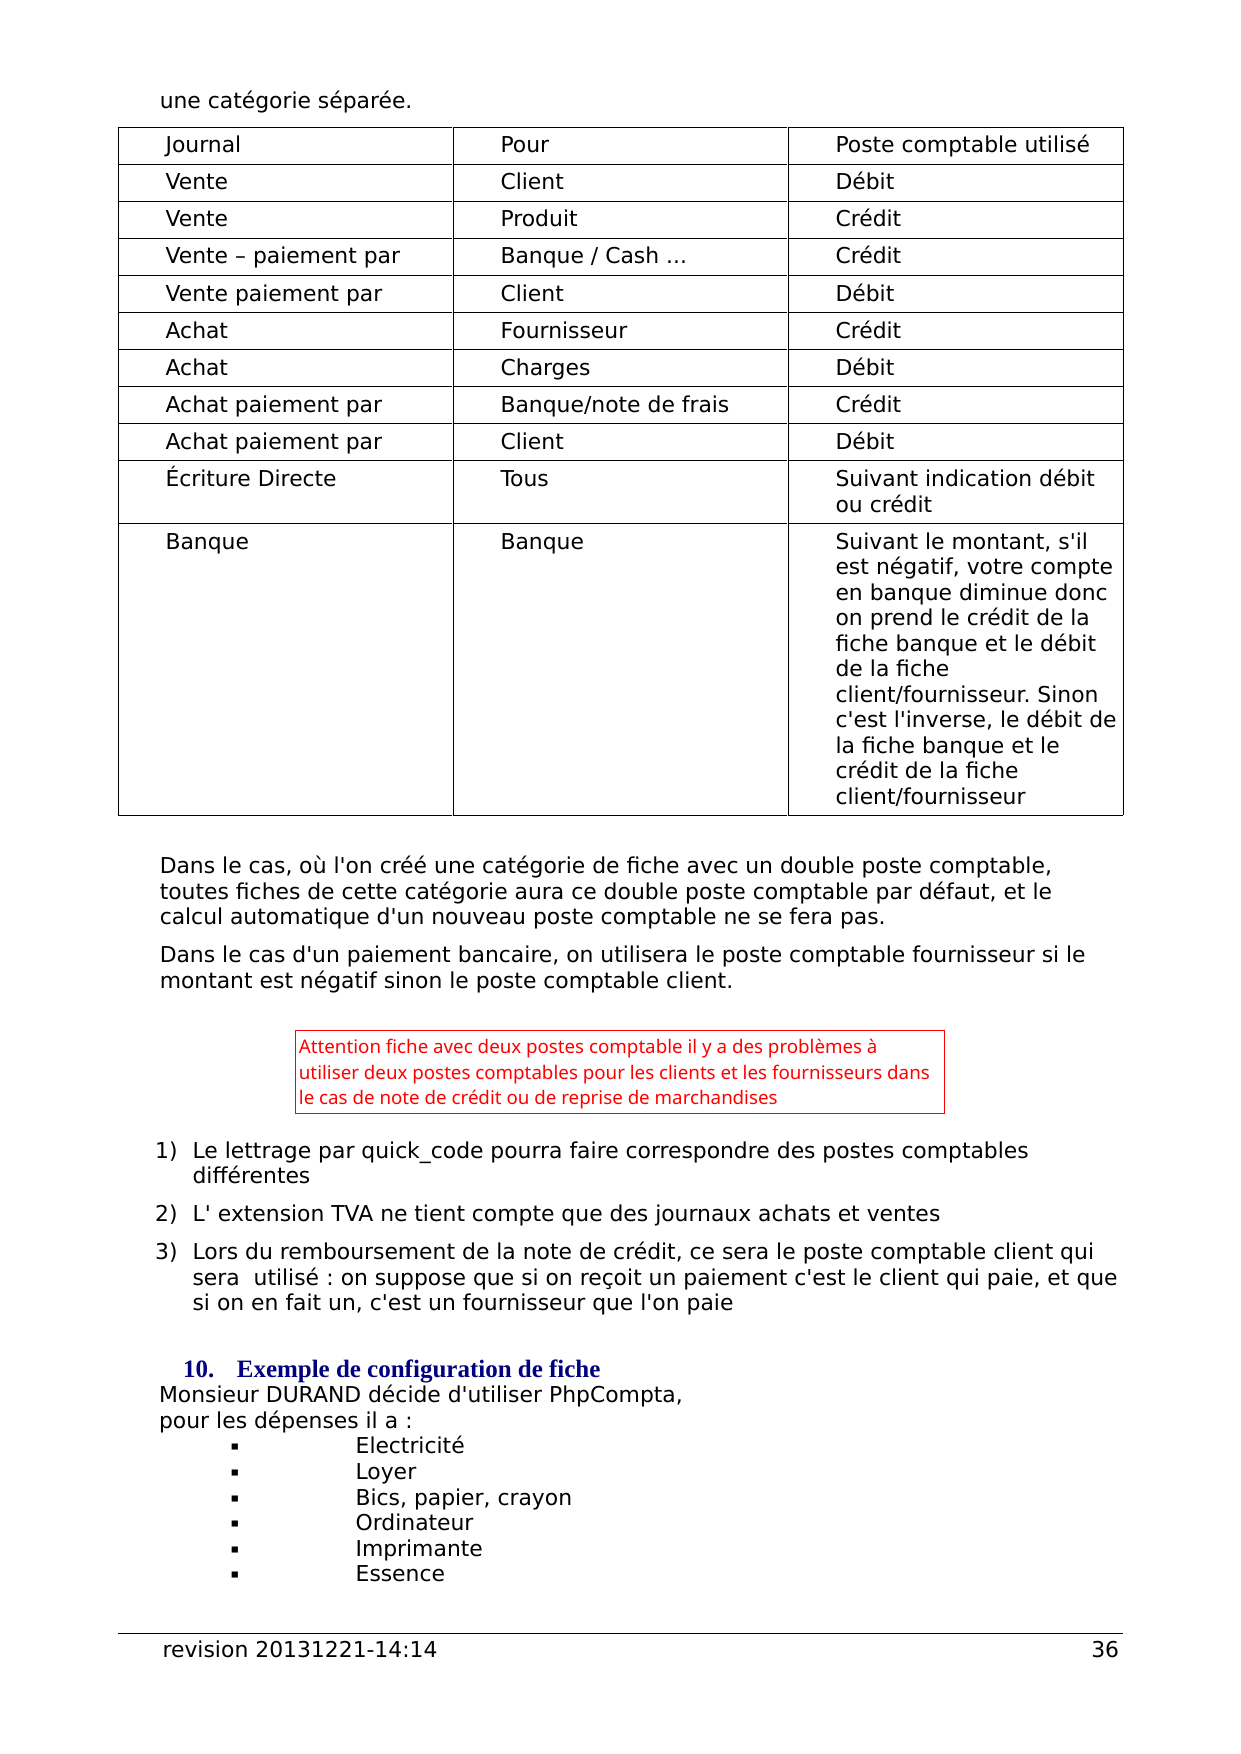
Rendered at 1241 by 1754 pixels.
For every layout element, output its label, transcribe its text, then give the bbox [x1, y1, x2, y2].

table_cell Produit [454, 202, 787, 238]
text Dans le cas d'un paiement bancaire, on utilisera le poste comptable fournisseur si le montant est négatif sinon le poste comptable client. [159, 942, 1123, 993]
text pour les dépenses il a : [159, 1408, 1123, 1434]
list L' extension TVA ne tient compte que des journaux achats et ventes [155, 1201, 1123, 1227]
table_cell Charges [454, 350, 787, 386]
table_cell Suivant le montant, s'il est négatif, votre compte en banque diminue donc on prend le crédit de la fiche banque et le débit de la fiche client/fournisseur. Sinon c'est l'inverse, le débit de la fiche banque et le crédit de la fiche client/fournisseur [789, 524, 1123, 815]
subtitle Exemple de configuration de fiche [177, 1354, 1123, 1383]
list Essence [228, 1561, 1123, 1587]
table_header Poste comptable utilisé [789, 128, 1123, 164]
list Imprimante [228, 1536, 1123, 1561]
list Lors du remboursement de la note de crédit, ce sera le poste comptable client qui sera utilisé : on suppose que si on reçoit un paiement c'est le client qui paie, et que si on en fait un, c'est un fournisseur que l'on paie [155, 1239, 1123, 1316]
table_cell Banque [119, 524, 452, 815]
table_cell Client [454, 424, 787, 460]
text Attention fiche avec deux postes comptable il y a des problèmes à utiliser deux postes comptables pour les clients et les fournisseurs dans le cas de note de crédit ou de reprise de marchandises [296, 1031, 944, 1113]
text Monsieur DURAND décide d'utiliser PhpCompta, [159, 1383, 1123, 1408]
list Bics, papier, crayon [228, 1485, 1123, 1510]
table_cell Écriture Directe [119, 461, 452, 523]
table_cell Débit [789, 350, 1123, 386]
table_cell Fournisseur [454, 313, 787, 349]
table_cell Crédit [789, 387, 1123, 423]
text une catégorie séparée. [159, 88, 1123, 114]
table_cell Banque [454, 524, 787, 815]
table_cell Banque/note de frais [454, 387, 787, 423]
table_cell Débit [789, 165, 1123, 201]
table_cell Vente [119, 165, 452, 201]
table_cell Achat paiement par [119, 424, 452, 460]
table_cell Vente – paiement par [119, 239, 452, 275]
table_cell Crédit [789, 313, 1123, 349]
table_cell Achat paiement par [119, 387, 452, 423]
table_cell Client [454, 165, 787, 201]
list Electricité [228, 1434, 1123, 1459]
list Le lettrage par quick_code pourra faire correspondre des postes comptables différentes [155, 1138, 1123, 1189]
list Loyer [228, 1459, 1123, 1485]
table_cell Débit [789, 424, 1123, 460]
list Ordinateur [228, 1510, 1123, 1536]
table_cell Achat [119, 350, 452, 386]
table_cell Crédit [789, 202, 1123, 238]
table_cell Crédit [789, 239, 1123, 275]
table_cell Débit [789, 276, 1123, 312]
table_header Pour [454, 128, 787, 164]
table_cell Suivant indication débit ou crédit [789, 461, 1123, 523]
table_cell Client [454, 276, 787, 312]
table_cell Vente [119, 202, 452, 238]
text Dans le cas, où l'on créé une catégorie de fiche avec un double poste comptable, toutes fiches de cette catégorie aura ce double poste comptable par défaut, et le calcul automatique d'un nouveau poste comptable ne se fera pas. [159, 853, 1123, 930]
table_cell Achat [119, 313, 452, 349]
table_cell Banque / Cash ... [454, 239, 787, 275]
table_cell Tous [454, 461, 787, 523]
table_cell Vente paiement par [119, 276, 452, 312]
table_header Journal [119, 128, 452, 164]
